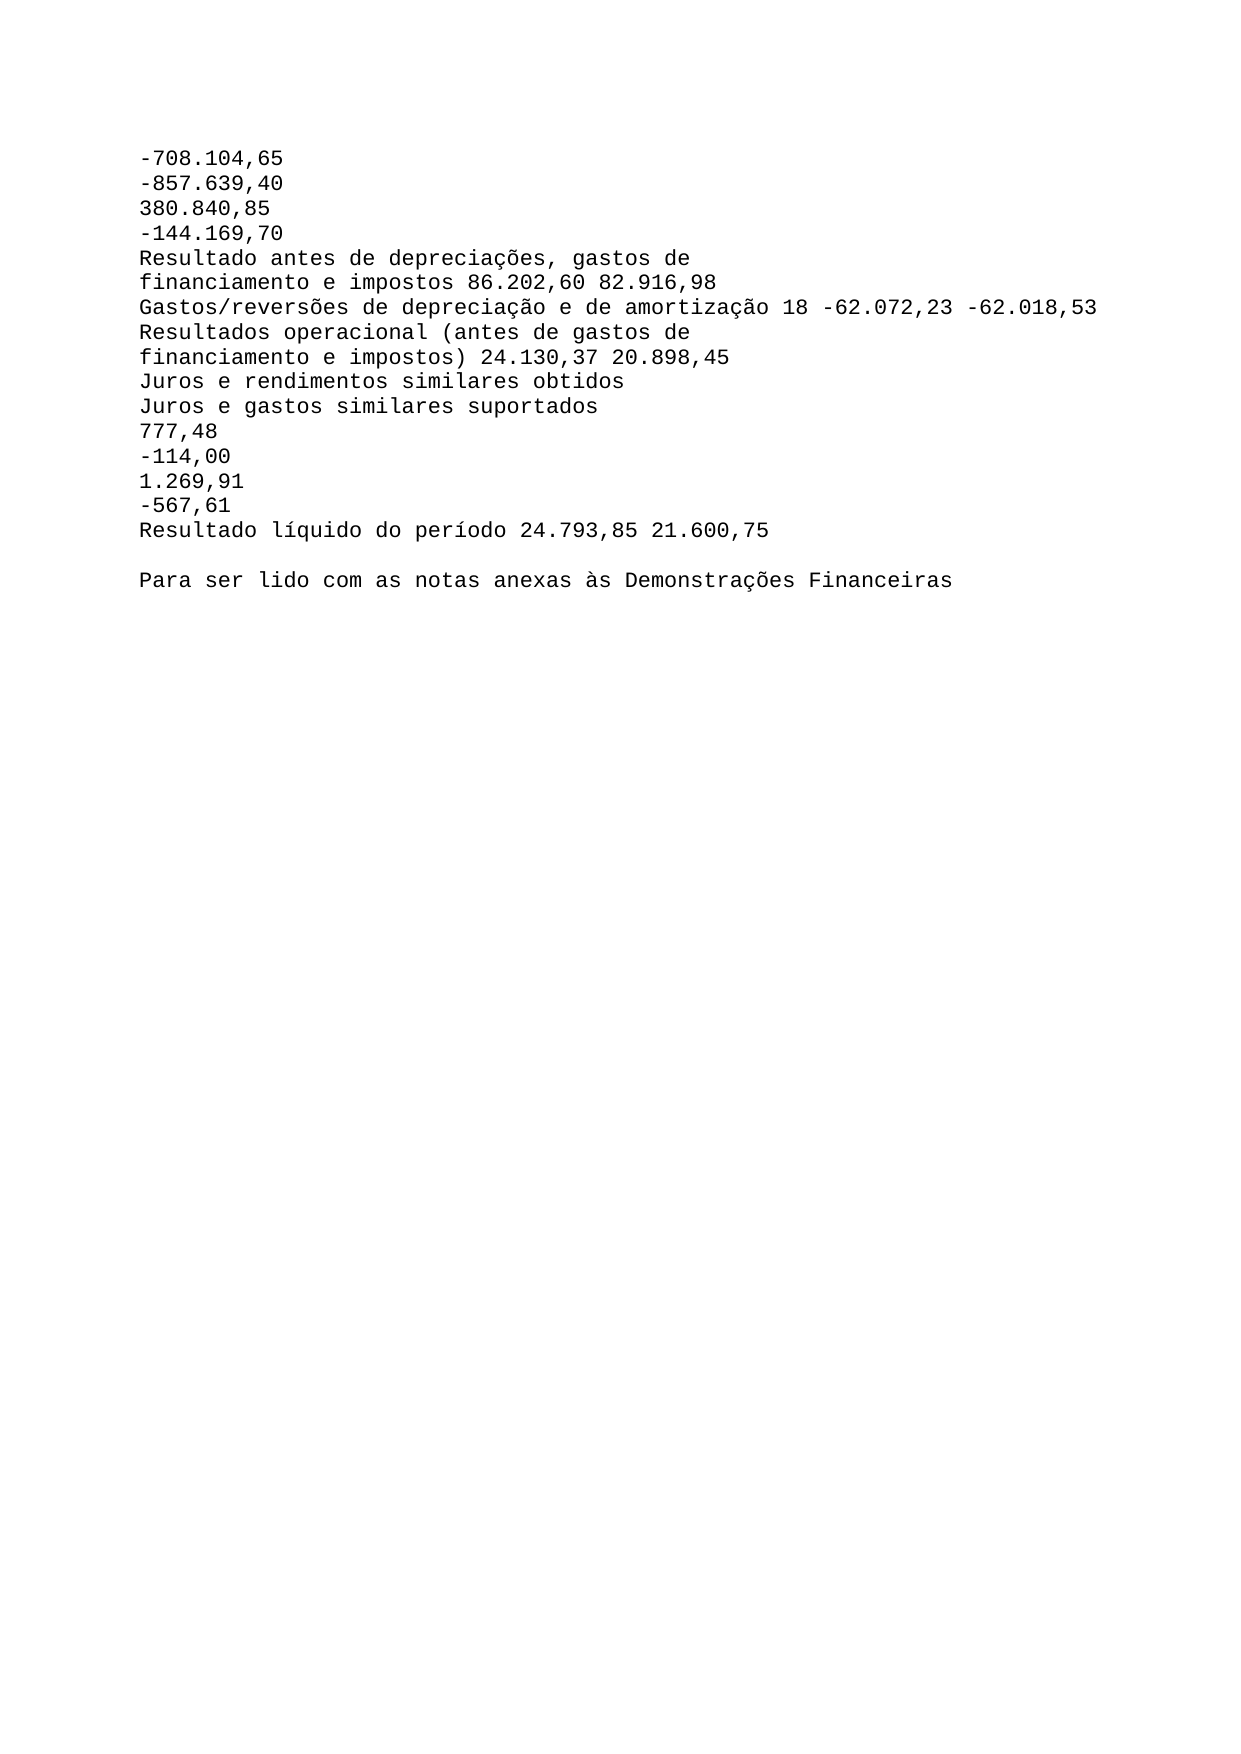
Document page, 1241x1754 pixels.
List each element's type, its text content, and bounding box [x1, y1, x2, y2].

text Juros e rendimentos similares obtidos [139, 371, 1101, 396]
text Juros e gastos similares suportados [139, 396, 1101, 420]
text Resultado antes de depreciações, gastos de [139, 247, 1101, 272]
text 380.840,85 [139, 197, 1101, 222]
text Resultados operacional (antes de gastos de [139, 321, 1101, 346]
text financiamento e impostos) 24.130,37 20.898,45 [139, 346, 1101, 371]
text Gastos/reversões de depreciação e de amortização 18 -62.072,23 -62.018,53 [139, 296, 1101, 321]
text -857.639,40 [139, 172, 1101, 197]
text Para ser lido com as notas anexas às Demonstrações Financeiras [139, 569, 1101, 594]
text Resultado líquido do período 24.793,85 21.600,75 [139, 519, 1101, 544]
text 777,48 [139, 420, 1101, 445]
text -144.169,70 [139, 222, 1101, 247]
text 1.269,91 [139, 470, 1101, 495]
text -567,61 [139, 495, 1101, 519]
text financiamento e impostos 86.202,60 82.916,98 [139, 272, 1101, 296]
text -114,00 [139, 445, 1101, 470]
text -708.104,65 [139, 148, 1101, 172]
